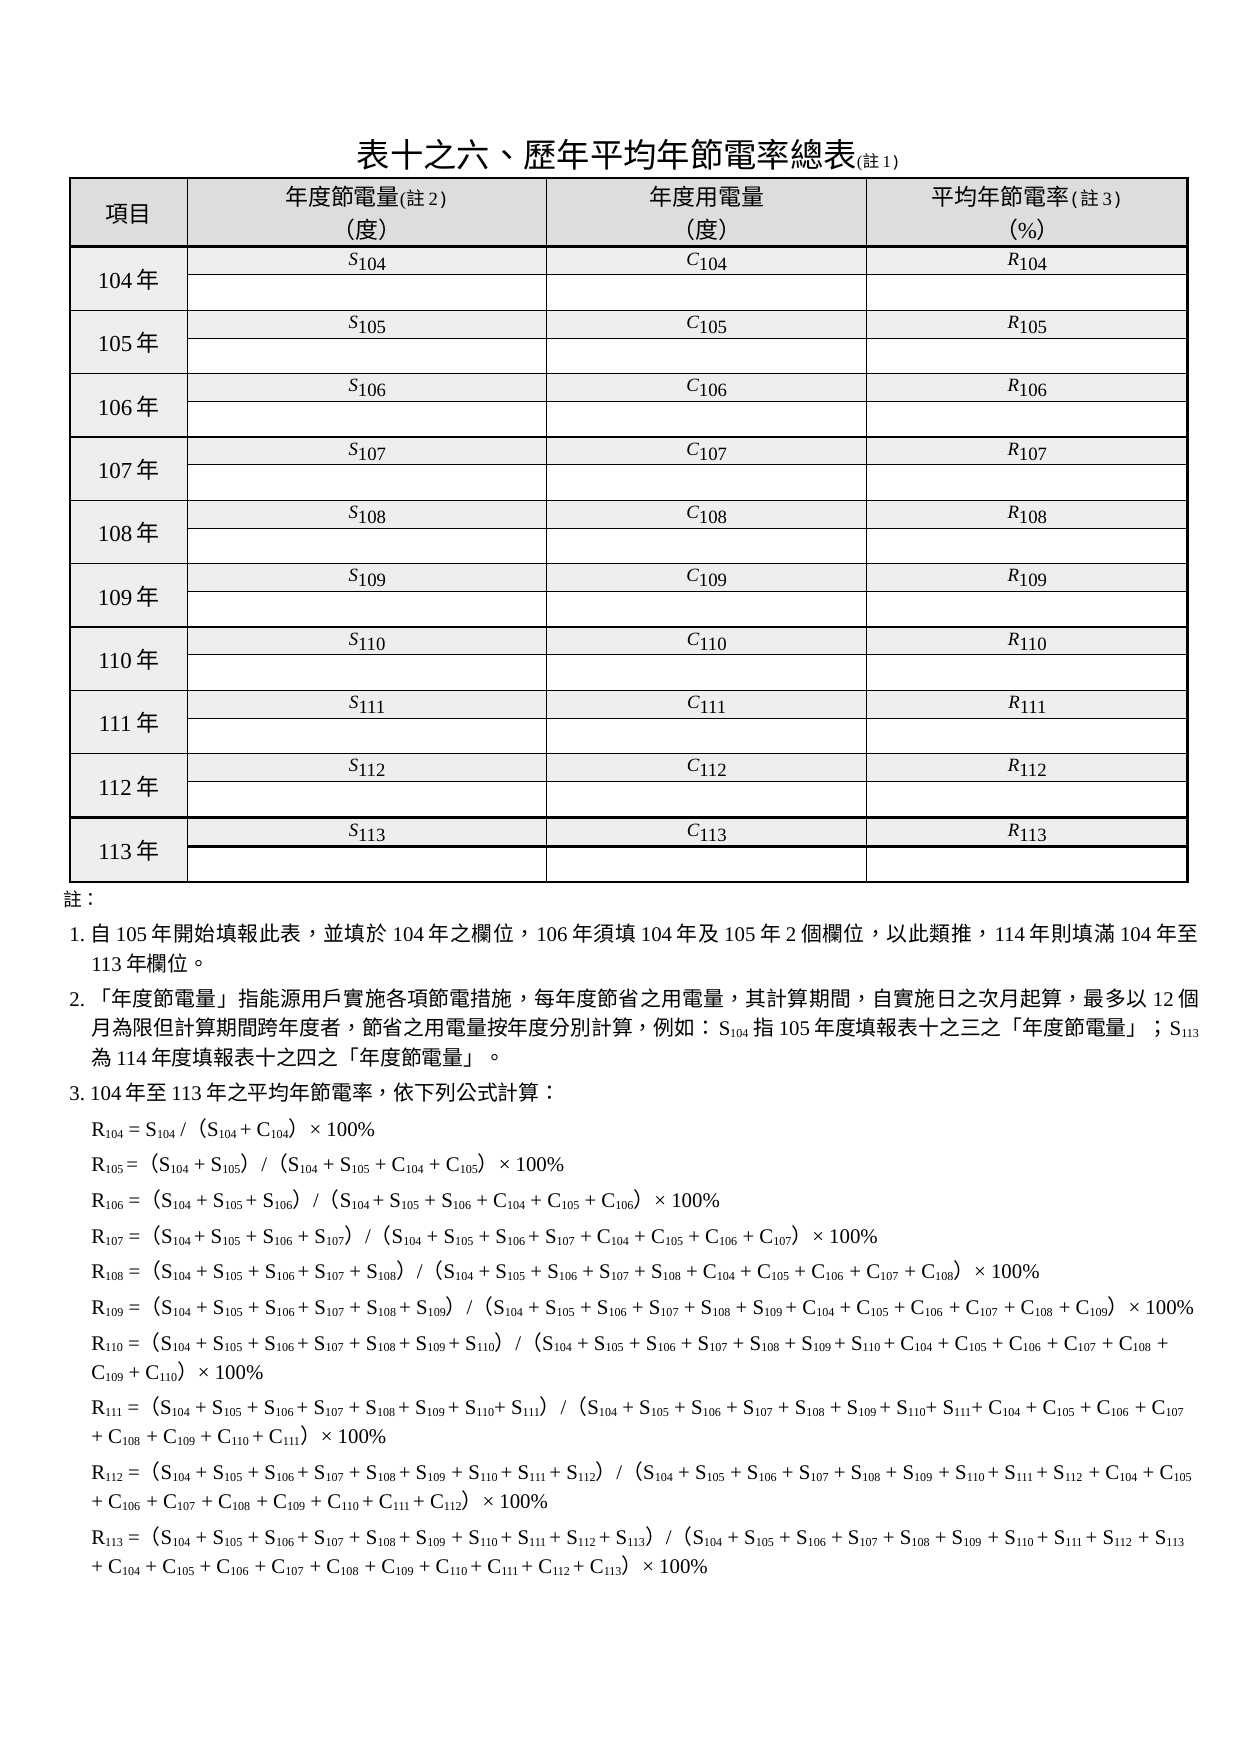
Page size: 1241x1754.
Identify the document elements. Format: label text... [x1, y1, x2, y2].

table_cell R108 [867, 501, 1186, 528]
table_cell 108年 [71, 501, 187, 563]
list R111 =（S104 + S105 + S106 + S107 + S108 + S109 + S110+ S111）/（S104 + S105 + S106 + S107 + S108 + S109 + S110+ S111+ C104 + C105 + C106 + C107 + C108 + C109 + C110 + C111）× 100% [69, 1391, 1199, 1450]
table_cell [867, 275, 1186, 310]
table_cell [188, 719, 546, 753]
table_cell R112 [867, 754, 1186, 781]
table_cell R111 [867, 691, 1186, 718]
table_cell [867, 465, 1186, 500]
table_cell [188, 848, 546, 881]
list R106 =（S104 + S105 + S106）/（S104 + S105 + S106 + C104 + C105 + C106）× 100% [69, 1184, 1199, 1213]
table_cell [547, 592, 866, 626]
list R104 = S104 /（S104 + C104）× 100% [69, 1113, 1199, 1142]
table_cell S109 [188, 564, 546, 591]
table_cell [188, 529, 546, 563]
table_cell 113年 [71, 819, 187, 881]
table_cell R106 [867, 374, 1186, 401]
table_cell S107 [188, 438, 546, 464]
table_cell [188, 465, 546, 500]
table_cell [547, 529, 866, 563]
table_cell [867, 592, 1186, 626]
list R112 =（S104 + S105 + S106 + S107 + S108 + S109 + S110 + S111 + S112）/（S104 + S105 + S106 + S107 + S108 + S109 + S110 + S111 + S112 + C104 + C105 + C106 + C107 + C108 + C109 + C110 + C111 + C112）× 100% [69, 1456, 1199, 1514]
table_cell [188, 402, 546, 436]
table_cell [867, 402, 1186, 436]
list R107 =（S104 + S105 + S106 + S107）/（S104 + S105 + S106 + S107 + C104 + C105 + C106 + C107）× 100% [69, 1220, 1199, 1249]
table_cell [547, 275, 866, 310]
table_header 年度用電量 （度） [547, 179, 866, 245]
list 「年度節電量」指能源用戶實施各項節電措施，每年度節省之用電量，其計算期間，自實施日之次月起算，最多以12個月為限但計算期間跨年度者，節省之用電量按年度分別計算，例如：S104 指105年度填報表十之三之「年度節電量」；S113為114年度填報表十之四之「年度節電量」。 [69, 983, 1199, 1071]
table_header 平均年節電率(註3) （%） [867, 179, 1186, 245]
table_cell S112 [188, 754, 546, 781]
table_cell [188, 782, 546, 816]
table_cell C106 [547, 374, 866, 401]
text 註： [58, 883, 1199, 912]
table_cell C111 [547, 691, 866, 718]
table_cell R104 [867, 248, 1186, 274]
table_cell [188, 655, 546, 690]
table_cell 104年 [71, 248, 187, 310]
table_cell C113 [547, 819, 866, 845]
table_cell 109年 [71, 564, 187, 626]
table_cell [547, 339, 866, 373]
table_header 項目 [71, 179, 187, 245]
table_cell [867, 529, 1186, 563]
table_cell 110年 [71, 628, 187, 690]
list R110 =（S104 + S105 + S106 + S107 + S108 + S109 + S110）/（S104 + S105 + S106 + S107 + S108 + S109 + S110 + C104 + C105 + C106 + C107 + C108 + C109 + C110）× 100% [69, 1327, 1199, 1385]
table_cell S106 [188, 374, 546, 401]
table_cell [867, 655, 1186, 690]
table_cell [547, 782, 866, 816]
table_cell S108 [188, 501, 546, 528]
table_cell R110 [867, 628, 1186, 654]
table_cell [547, 848, 866, 881]
table_cell C108 [547, 501, 866, 528]
table_cell 107年 [71, 438, 187, 500]
table_cell C109 [547, 564, 866, 591]
table_cell [547, 402, 866, 436]
table_cell C105 [547, 311, 866, 338]
table_cell [188, 592, 546, 626]
table_cell S113 [188, 819, 546, 845]
table_cell [547, 465, 866, 500]
table_cell [867, 782, 1186, 816]
table_cell S104 [188, 248, 546, 274]
list 自105年開始填報此表，並填於104年之欄位，106年須填104年及105年2個欄位，以此類推，114年則填滿104年至113年欄位。 [69, 918, 1199, 977]
table_cell C110 [547, 628, 866, 654]
table_cell [547, 655, 866, 690]
list 104年至113年之平均年節電率，依下列公式計算： [69, 1077, 1199, 1106]
table_cell S105 [188, 311, 546, 338]
list R108 =（S104 + S105 + S106 + S107 + S108）/（S104 + S105 + S106 + S107 + S108 + C104 + C105 + C106 + C107 + C108）× 100% [69, 1255, 1199, 1284]
table_cell [547, 719, 866, 753]
table_header 年度節電量(註2) （度） [188, 179, 546, 245]
table_cell R113 [867, 819, 1186, 845]
table_cell [188, 275, 546, 310]
table_cell S110 [188, 628, 546, 654]
table_cell [867, 848, 1186, 881]
text 表十之六、歷年平均年節電率總表(註1) [58, 128, 1199, 177]
table_cell [867, 339, 1186, 373]
table_cell 106年 [71, 374, 187, 436]
list R113 =（S104 + S105 + S106 + S107 + S108 + S109 + S110 + S111 + S112 + S113）/（S104 + S105 + S106 + S107 + S108 + S109 + S110 + S111 + S112 + S113 + C104 + C105 + C106 + C107 + C108 + C109 + C110 + C111 + C112 + C113）× 100% [69, 1521, 1199, 1579]
list R105 =（S104 + S105）/（S104 + S105 + C104 + C105）× 100% [69, 1148, 1199, 1178]
table_cell C107 [547, 438, 866, 464]
table_cell C112 [547, 754, 866, 781]
table_cell R107 [867, 438, 1186, 464]
table_cell S111 [188, 691, 546, 718]
table_cell C104 [547, 248, 866, 274]
table_cell 105年 [71, 311, 187, 373]
table_cell [188, 339, 546, 373]
table_cell R105 [867, 311, 1186, 338]
table_cell 112年 [71, 754, 187, 816]
table_cell R109 [867, 564, 1186, 591]
table_cell 111年 [71, 691, 187, 753]
table_cell [867, 719, 1186, 753]
list R109 =（S104 + S105 + S106 + S107 + S108 + S109）/（S104 + S105 + S106 + S107 + S108 + S109 + C104 + C105 + C106 + C107 + C108 + C109）× 100% [69, 1291, 1199, 1320]
